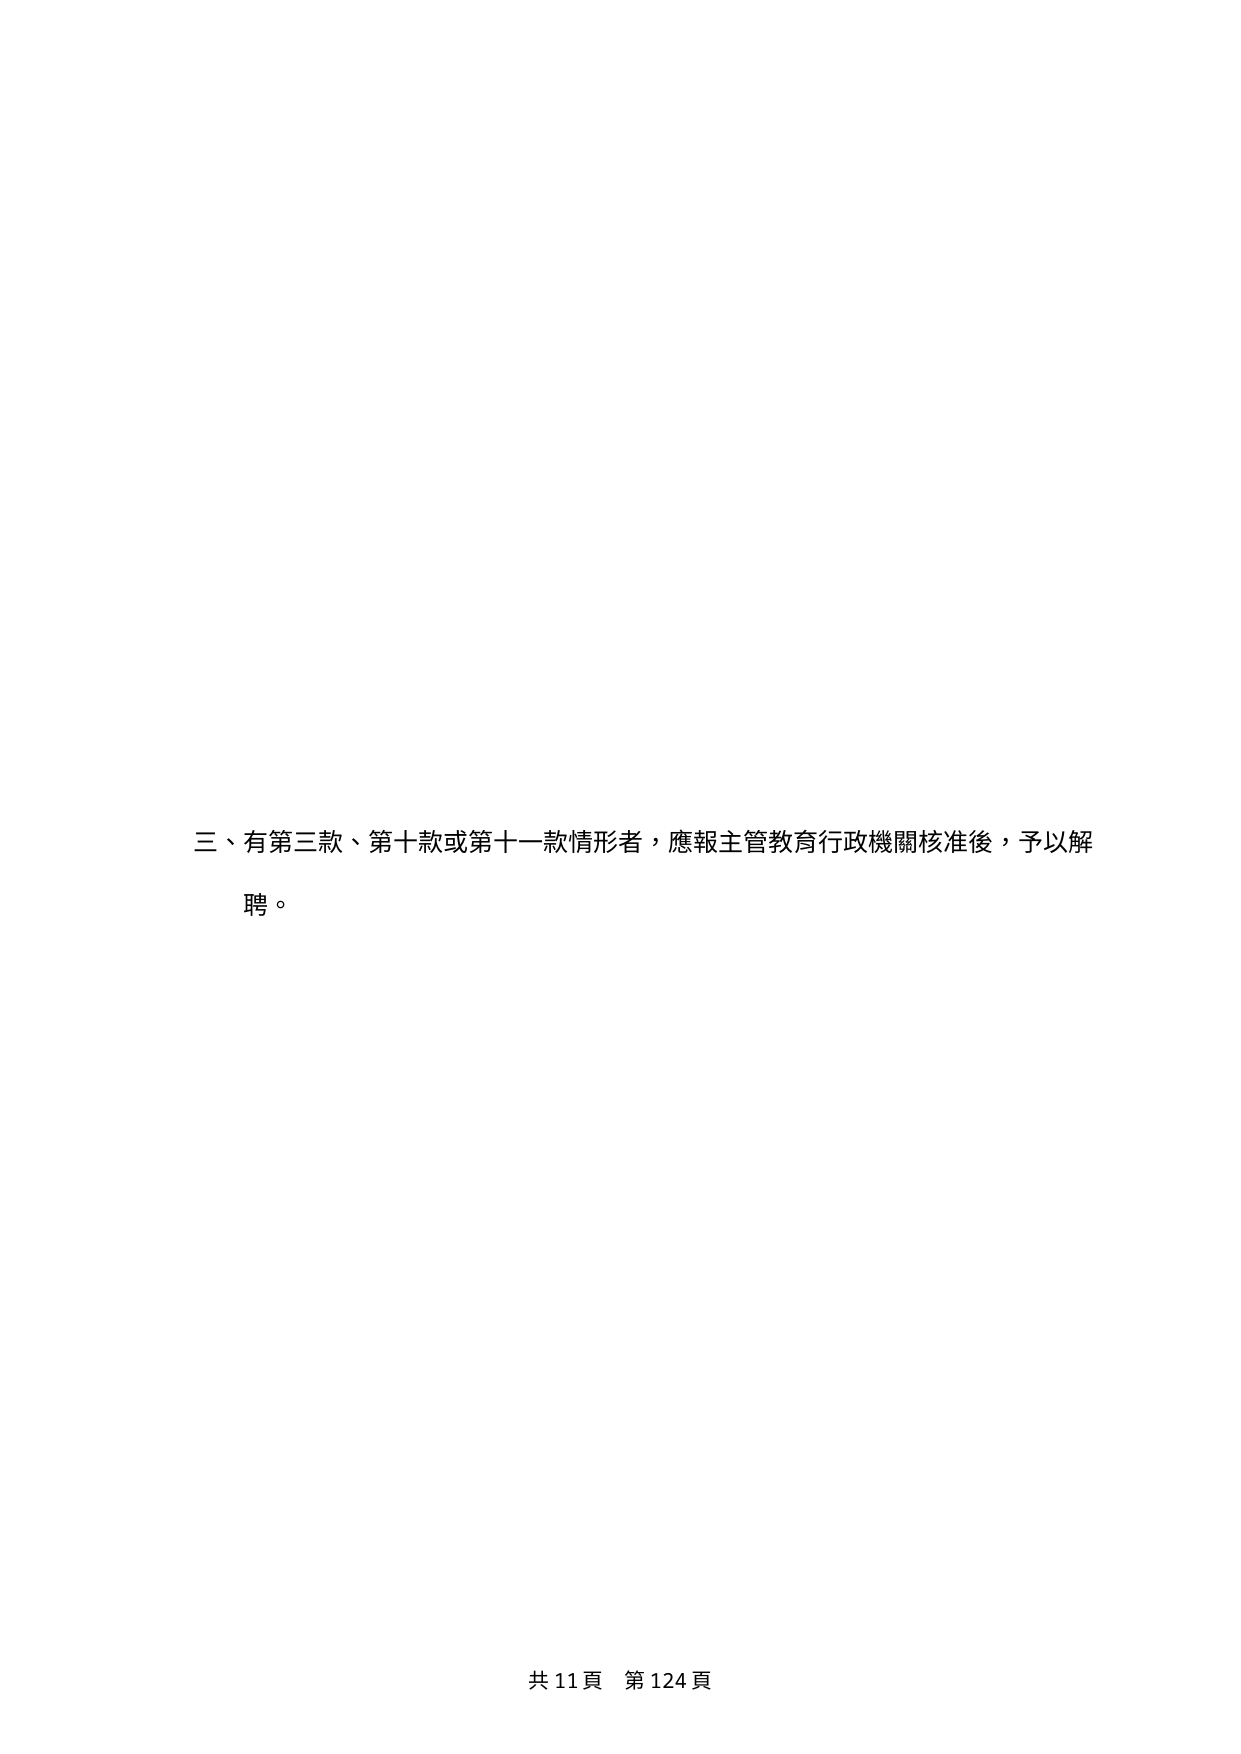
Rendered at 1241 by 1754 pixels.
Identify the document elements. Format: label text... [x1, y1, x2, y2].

text 三、有第三款、第十款或第十一款情形者，應報主管教育行政機關核准後，予以解 聘。 [193, 799, 1122, 924]
